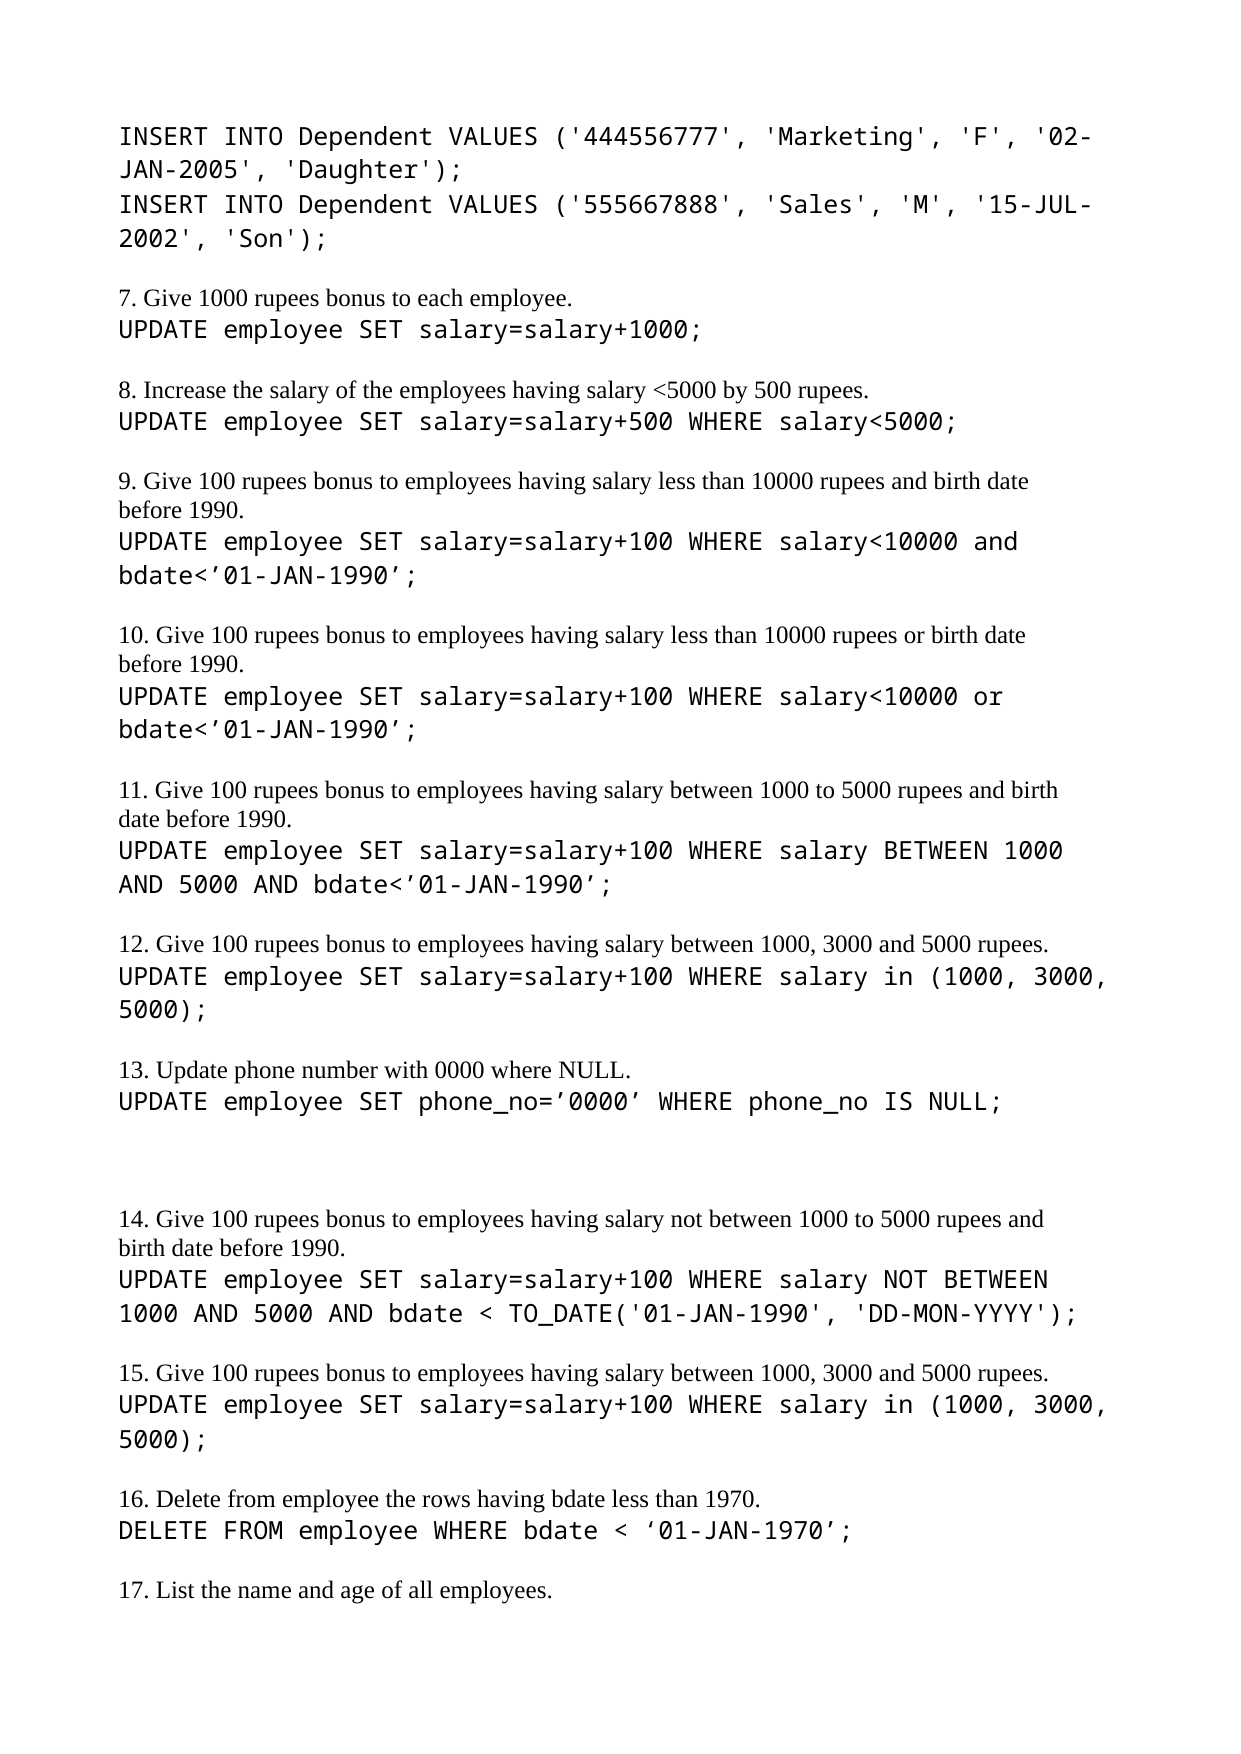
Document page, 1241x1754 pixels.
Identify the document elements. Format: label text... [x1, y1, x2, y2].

text UPDATE employee SET phone_no=’0000’ WHERE phone_no IS NULL; [118, 1084, 1122, 1118]
text 11. Give 100 rupees bonus to employees having salary between 1000 to 5000 rupees and birth [118, 775, 1122, 804]
text 14. Give 100 rupees bonus to employees having salary not between 1000 to 5000 rupees and [118, 1204, 1122, 1233]
text UPDATE employee SET salary=salary+100 WHERE salary<10000 or bdate<’01-JAN-1990’; [118, 678, 1122, 746]
text UPDATE employee SET salary=salary+100 WHERE salary BETWEEN 1000 AND 5000 AND bdate<’01-JAN-1990’; [118, 832, 1122, 901]
text DELETE FROM employee WHERE bdate < ‘01-JAN-1970’; [118, 1513, 1122, 1547]
text before 1990. [118, 495, 1122, 524]
text INSERT INTO Dependent VALUES ('555667888', 'Sales', 'M', '15-JUL-2002', 'Son'); [118, 186, 1122, 254]
text 15. Give 100 rupees bonus to employees having salary between 1000, 3000 and 5000 rupees. [118, 1358, 1122, 1387]
text INSERT INTO Dependent VALUES ('444556777', 'Marketing', 'F', '02-JAN-2005', 'Daughter'); [118, 118, 1122, 186]
text UPDATE employee SET salary=salary+100 WHERE salary NOT BETWEEN 1000 AND 5000 AND bdate < TO_DATE('01-JAN-1990', 'DD-MON-YYYY'); [118, 1262, 1122, 1330]
text 9. Give 100 rupees bonus to employees having salary less than 10000 rupees and birth date [118, 466, 1122, 495]
text UPDATE employee SET salary=salary+100 WHERE salary<10000 and bdate<’01-JAN-1990’; [118, 524, 1122, 592]
text 10. Give 100 rupees bonus to employees having salary less than 10000 rupees or birth date [118, 621, 1122, 649]
text UPDATE employee SET salary=salary+500 WHERE salary<5000; [118, 403, 1122, 437]
text 7. Give 1000 rupees bonus to each employee. [118, 283, 1122, 312]
text 17. List the name and age of all employees. [118, 1576, 1122, 1604]
text UPDATE employee SET salary=salary+100 WHERE salary in (1000, 3000, 5000); [118, 958, 1122, 1026]
text 8. Increase the salary of the employees having salary <5000 by 500 rupees. [118, 375, 1122, 403]
text 16. Delete from employee the rows having bdate less than 1970. [118, 1484, 1122, 1513]
text UPDATE employee SET salary=salary+100 WHERE salary in (1000, 3000, 5000); [118, 1387, 1122, 1455]
text 12. Give 100 rupees bonus to employees having salary between 1000, 3000 and 5000 rupees. [118, 929, 1122, 958]
text UPDATE employee SET salary=salary+1000; [118, 312, 1122, 346]
text date before 1990. [118, 804, 1122, 832]
text before 1990. [118, 649, 1122, 678]
text 13. Update phone number with 0000 where NULL. [118, 1055, 1122, 1084]
text birth date before 1990. [118, 1233, 1122, 1262]
